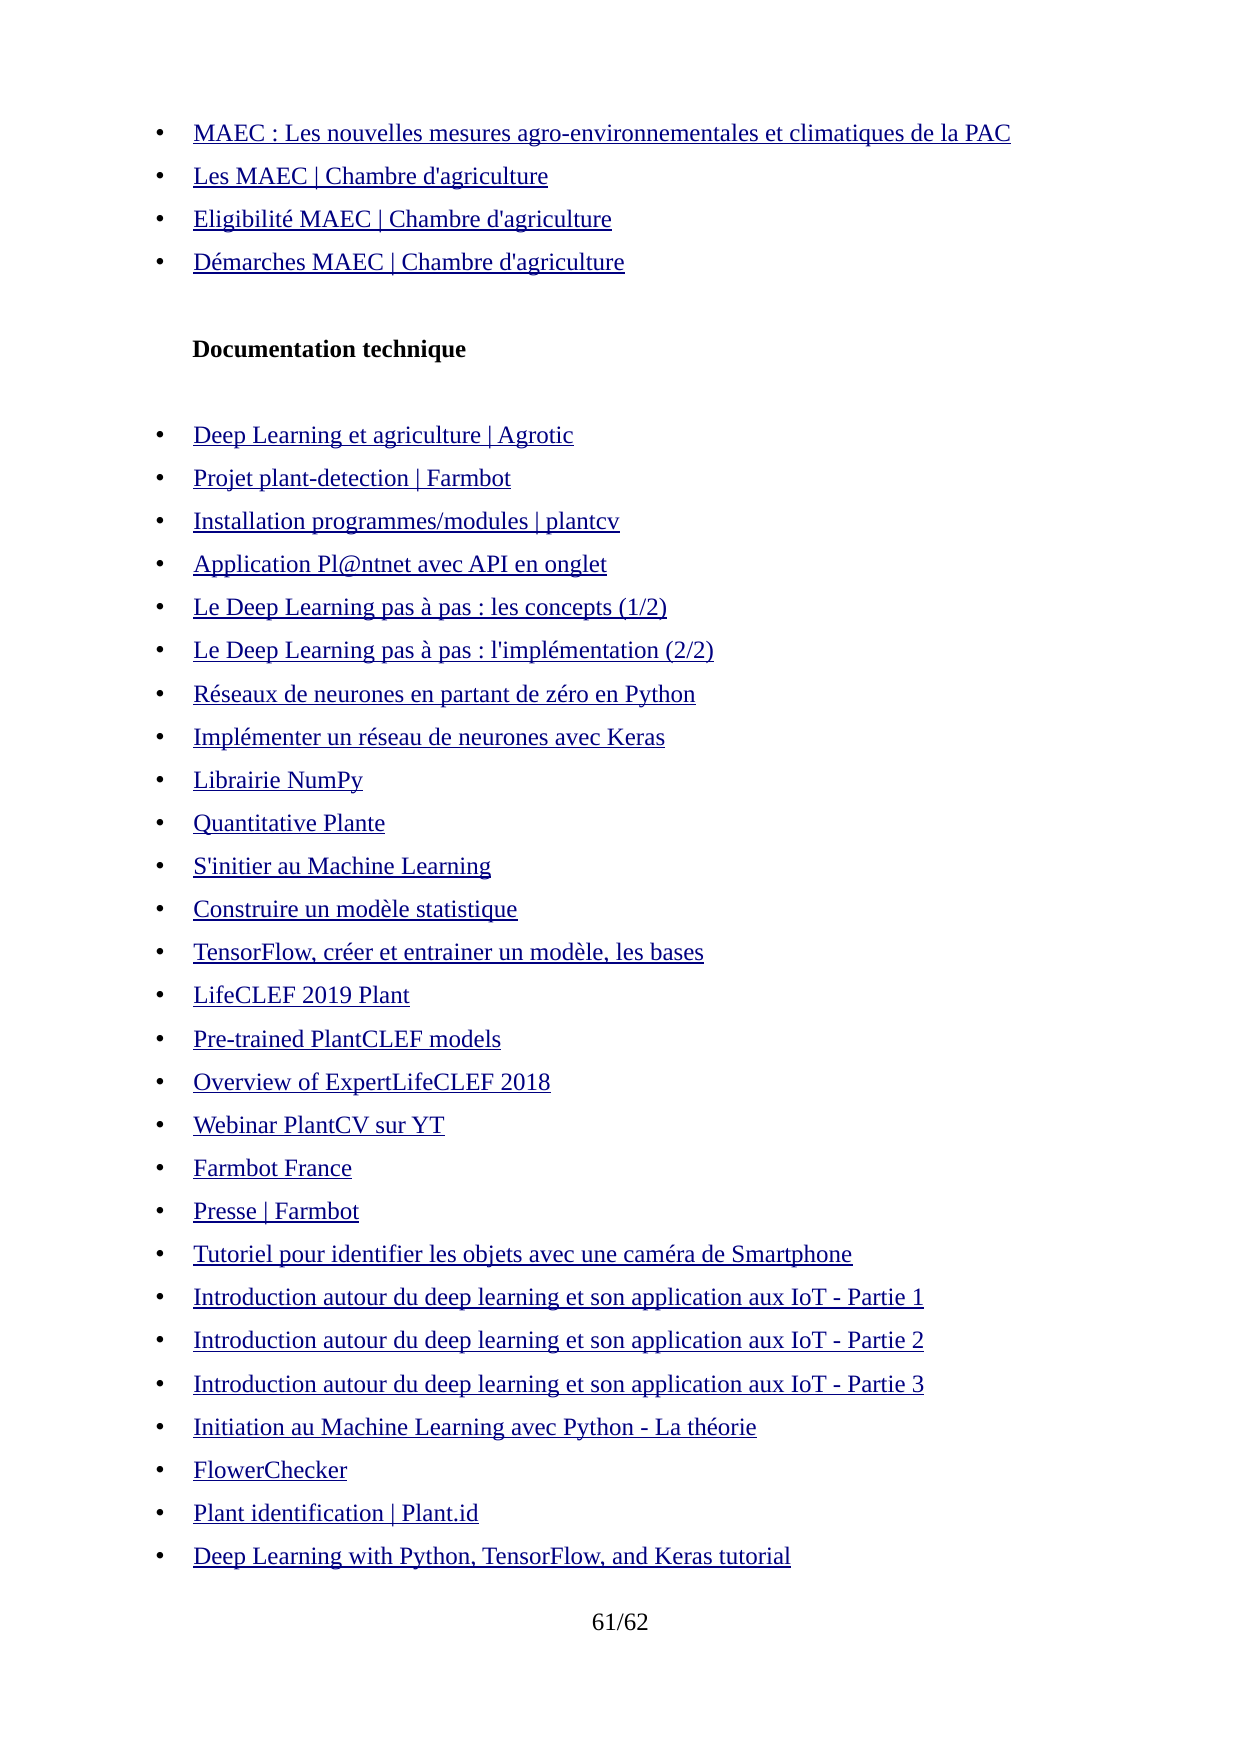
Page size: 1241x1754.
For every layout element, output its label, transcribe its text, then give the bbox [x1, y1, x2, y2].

list Initiation au Machine Learning avec Python - La théorie [156, 1412, 1122, 1441]
list Deep Learning et agriculture | Agrotic [156, 420, 1122, 449]
list LifeCLEF 2019 Plant [156, 981, 1122, 1009]
list Introduction autour du deep learning et son application aux IoT - Partie 1 [156, 1282, 1122, 1311]
list S'initier au Machine Learning [156, 851, 1122, 880]
list Implémenter un réseau de neurones avec Keras [156, 722, 1122, 751]
list Librairie NumPy [156, 765, 1122, 794]
list Quantitative Plante [156, 808, 1122, 837]
list Démarches MAEC | Chambre d'agriculture [156, 247, 1122, 276]
list Eligibilité MAEC | Chambre d'agriculture [156, 204, 1122, 233]
list Overview of ExpertLifeCLEF 2018 [156, 1067, 1122, 1096]
list Introduction autour du deep learning et son application aux IoT - Partie 3 [156, 1369, 1122, 1397]
list Plant identification | Plant.id [156, 1498, 1122, 1527]
list Construire un modèle statistique [156, 894, 1122, 923]
list Réseaux de neurones en partant de zéro en Python [156, 679, 1122, 707]
list TensorFlow, créer et entrainer un modèle, les bases [156, 937, 1122, 966]
list Le Deep Learning pas à pas : l'implémentation (2/2) [156, 636, 1122, 664]
list MAEC : Les nouvelles mesures agro-environnementales et climatiques de la PAC [156, 118, 1122, 147]
list Farmbot France [156, 1153, 1122, 1182]
list Installation programmes/modules | plantcv [156, 506, 1122, 535]
list Le Deep Learning pas à pas : les concepts (1/2) [156, 592, 1122, 621]
list Webinar PlantCV sur YT [156, 1110, 1122, 1139]
list Introduction autour du deep learning et son application aux IoT - Partie 2 [156, 1326, 1122, 1354]
text Documentation technique [118, 334, 1122, 362]
list Les MAEC | Chambre d'agriculture [156, 161, 1122, 190]
list Tutoriel pour identifier les objets avec une caméra de Smartphone [156, 1239, 1122, 1268]
list Projet plant-detection | Farmbot [156, 463, 1122, 492]
list Application Pl@ntnet avec API en onglet [156, 549, 1122, 578]
list Deep Learning with Python, TensorFlow, and Keras tutorial [156, 1541, 1122, 1570]
list FlowerChecker [156, 1455, 1122, 1484]
list Pre-trained PlantCLEF models [156, 1024, 1122, 1052]
list Presse | Farmbot [156, 1196, 1122, 1225]
